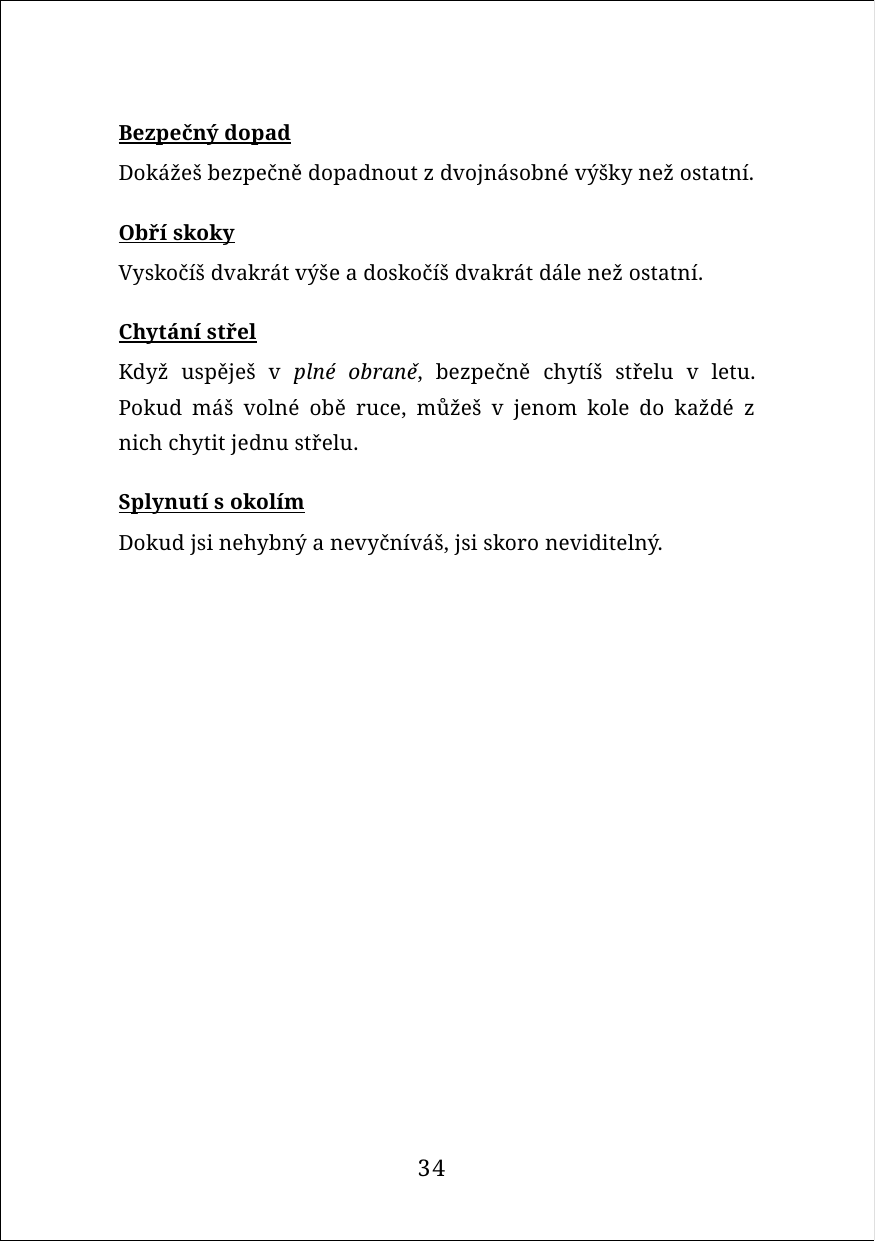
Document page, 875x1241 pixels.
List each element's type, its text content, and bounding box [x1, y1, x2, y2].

subtitle Obří skoky [118, 218, 756, 246]
text Dokud jsi nehybný a nevyčníváš, jsi skoro neviditelný. [118, 528, 756, 556]
text Když uspěješ v plné obraně, bezpečně chytíš střelu v letu. Pokud máš volné obě ruce, můžeš v jenom kole do každé z nich chytit jednu střelu. [118, 357, 756, 457]
text Dokážeš bezpečně dopadnout z dvojnásobné výšky než ostatní. [118, 158, 756, 187]
subtitle Chytání střel [118, 317, 756, 345]
text Vyskočíš dvakrát výše a doskočíš dvakrát dále než ostatní. [118, 258, 756, 286]
subtitle Bezpečný dopad [118, 118, 756, 147]
subtitle Splynutí s okolím [118, 487, 756, 516]
